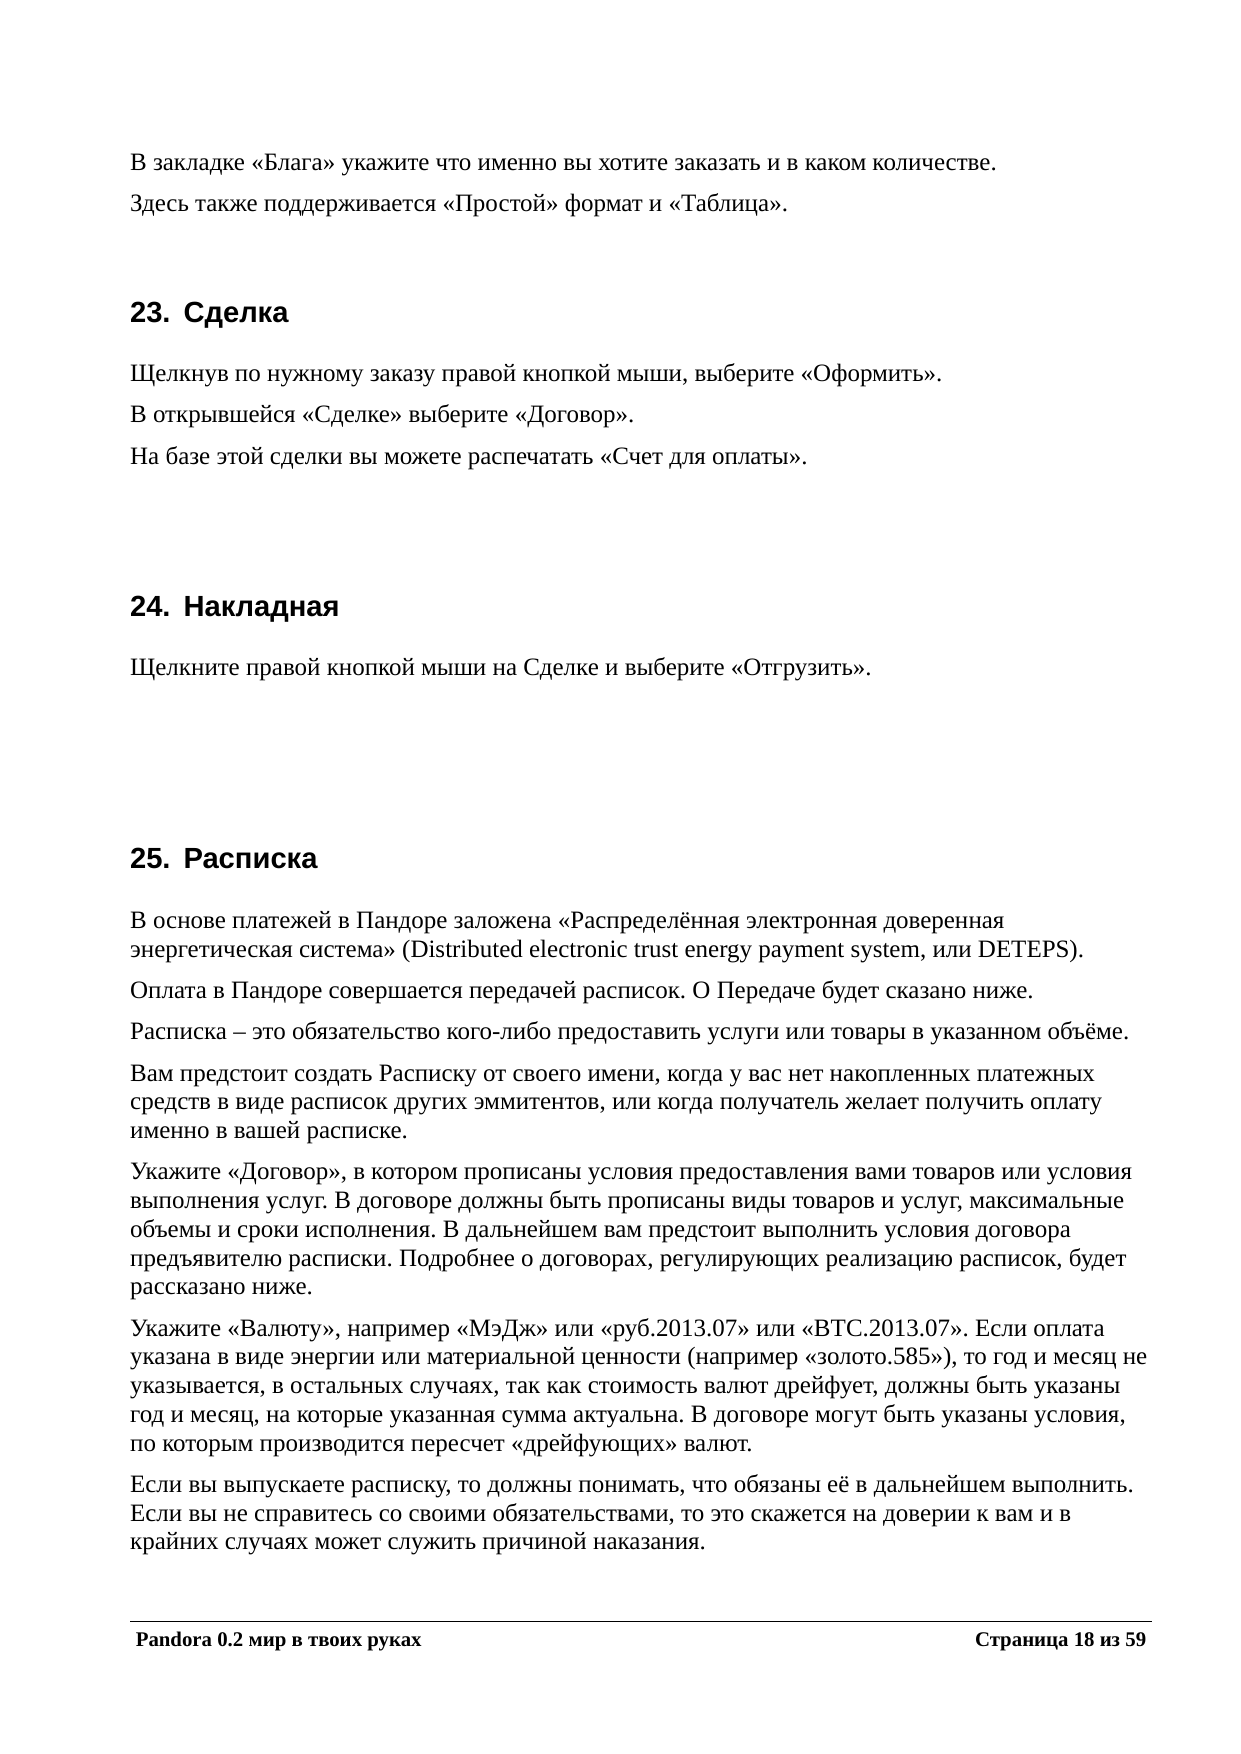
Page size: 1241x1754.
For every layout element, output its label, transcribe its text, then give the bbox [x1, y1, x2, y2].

text Укажите «Договор», в котором прописаны условия предоставления вами товаров или условия выполнения услуг. В договоре должны быть прописаны виды товаров и услуг, максимальные объемы и сроки исполнения. В дальнейшем вам предстоит выполнить условия договора предъявителю расписки. Подробнее о договорах, регулирующих реализацию расписок, будет рассказано ниже. [130, 1156, 1152, 1300]
subtitle Накладная [130, 589, 1152, 622]
text На базе этой сделки вы можете распечатать «Счет для оплаты». [130, 441, 1152, 469]
text Укажите «Валюту», например «МэДж» или «руб.2013.07» или «BTC.2013.07». Если оплата указана в виде энергии или материальной ценности (например «золото.585»), то год и месяц не указывается, в остальных случаях, так как стоимость валют дрейфует, должны быть указаны год и месяц, на которые указанная сумма актуальна. В договоре могут быть указаны условия, по которым производится пересчет «дрейфующих» валют. [130, 1313, 1152, 1456]
text Вам предстоит создать Расписку от своего имени, когда у вас нет накопленных платежных средств в виде расписок других эммитентов, или когда получатель желает получить оплату именно в вашей расписке. [130, 1058, 1152, 1144]
text В закладке «Блага» укажите что именно вы хотите заказать и в каком количестве. [130, 147, 1152, 176]
text Оплата в Пандоре совершается передачей расписок. О Передаче будет сказано ниже. [130, 975, 1152, 1004]
text Щелкните правой кнопкой мыши на Сделке и выберите «Отгрузить». [130, 652, 1152, 681]
subtitle Сделка [130, 295, 1152, 328]
text Здесь также поддерживается «Простой» формат и «Таблица». [130, 188, 1152, 217]
text В основе платежей в Пандоре заложена «Распределённая электронная доверенная энергетическая система» (Distributed electronic trust energy payment system, или DETEPS). [130, 905, 1152, 963]
subtitle Расписка [130, 842, 1152, 875]
text Щелкнув по нужному заказу правой кнопкой мыши, выберите «Оформить». [130, 358, 1152, 387]
text В открывшейся «Сделке» выберите «Договор». [130, 399, 1152, 428]
text Расписка – это обязательство кого-либо предоставить услуги или товары в указанном объёме. [130, 1016, 1152, 1045]
text Если вы выпускаете расписку, то должны понимать, что обязаны её в дальнейшем выполнить. Если вы не справитесь со своими обязательствами, то это скажется на доверии к вам и в крайних случаях может служить причиной наказания. [130, 1469, 1152, 1555]
